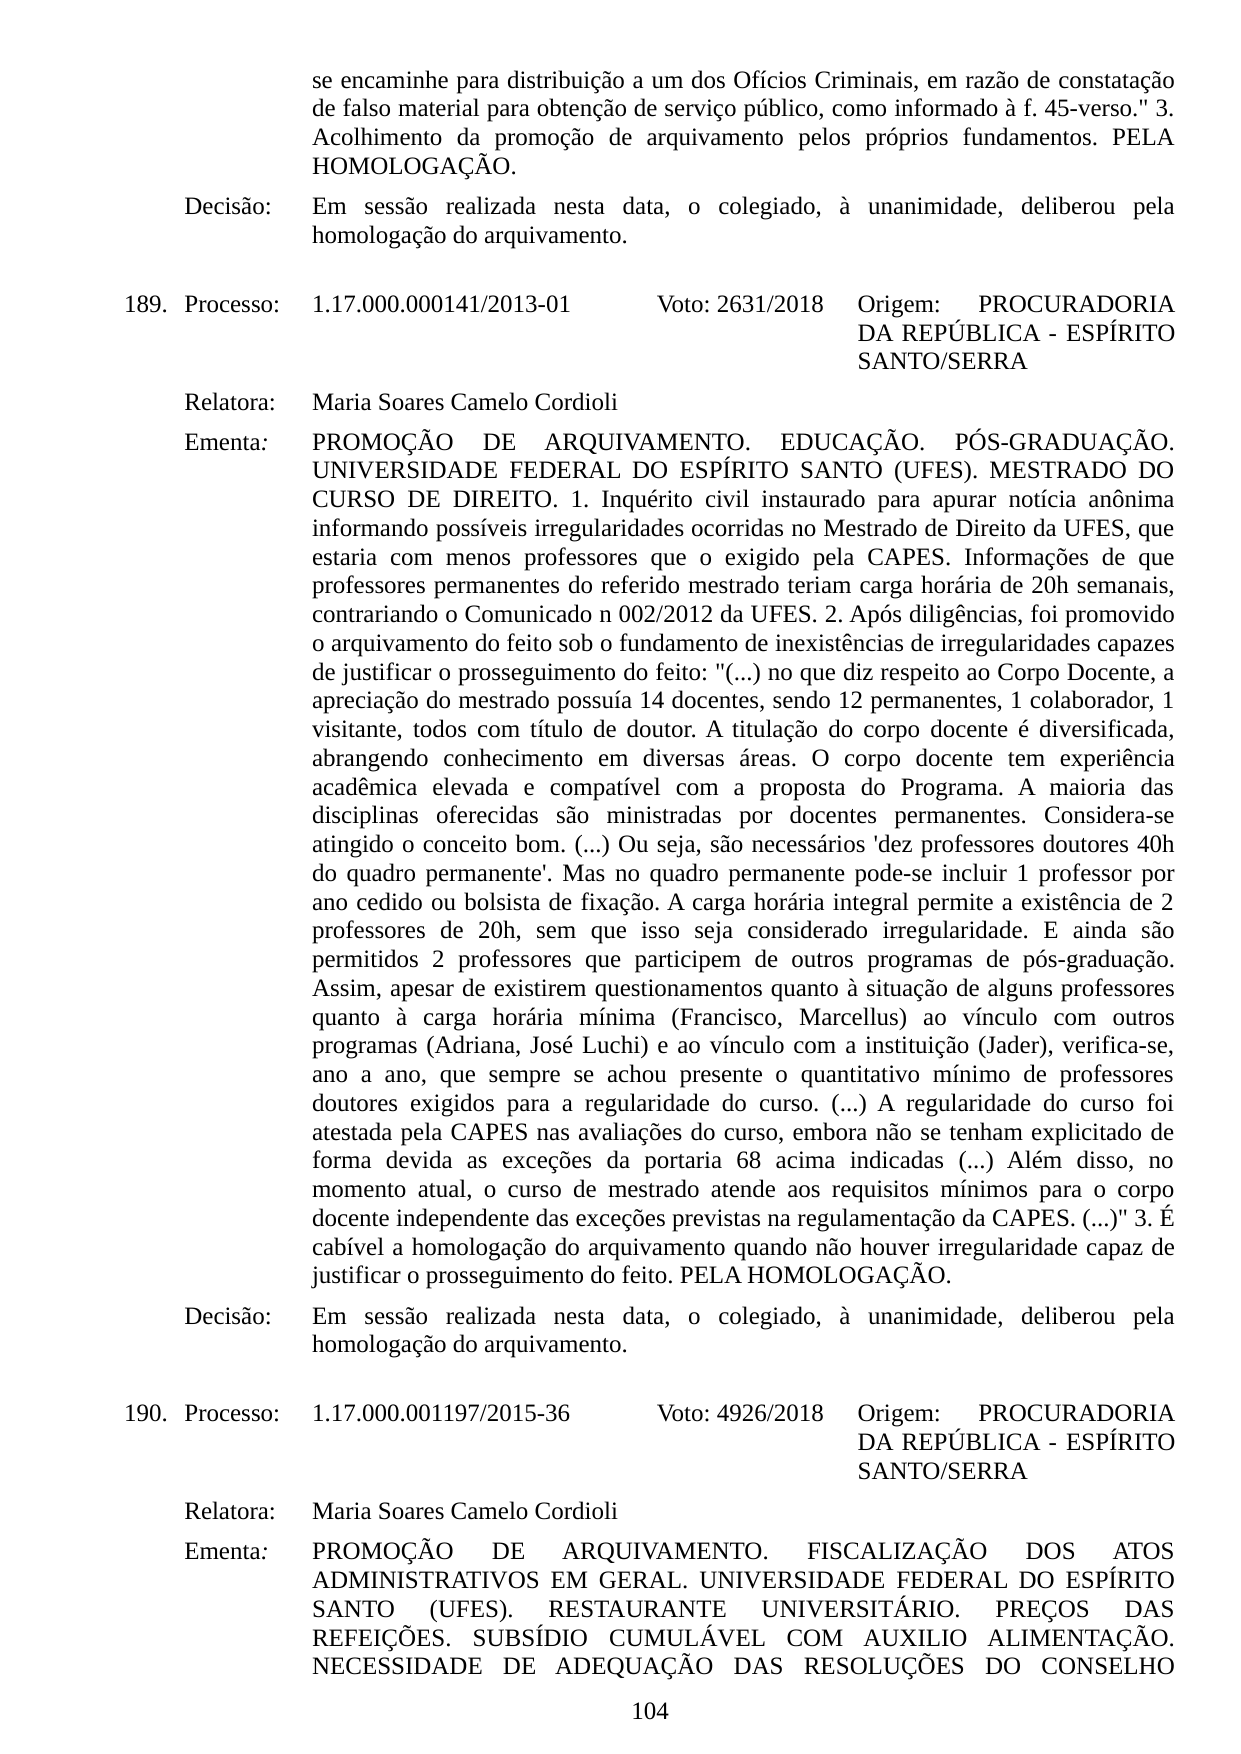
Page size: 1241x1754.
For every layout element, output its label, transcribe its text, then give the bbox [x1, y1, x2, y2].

table_header 1.17.000.001197/2015-36 [306, 1393, 651, 1491]
table_header Origem: PROCURADORIA DA REPÚBLICA - ESPÍRITO SANTO/SERRA [852, 1393, 1181, 1491]
table_cell [118, 1531, 178, 1686]
table_cell Em sessão realizada nesta data, o colegiado, à unanimidade, deliberou pela homologação do arquivamento. [306, 1295, 1181, 1364]
table_cell Relatora: [178, 1491, 306, 1531]
table_cell [178, 59, 306, 186]
table_header Voto: 4926/2018 [651, 1393, 852, 1491]
table_cell Relatora: [178, 381, 306, 421]
table_cell [118, 1491, 178, 1531]
table_cell Maria Soares Camelo Cordioli [306, 1491, 1181, 1531]
table_header Origem: PROCURADORIA DA REPÚBLICA - ESPÍRITO SANTO/SERRA [852, 283, 1181, 381]
table_header 189. [118, 283, 178, 381]
table_cell [118, 186, 178, 254]
table_cell [118, 1295, 178, 1364]
table_header Processo: [178, 283, 306, 381]
table_cell [118, 421, 178, 1295]
table_cell Maria Soares Camelo Cordioli [306, 381, 1181, 421]
table_header Voto: 2631/2018 [651, 283, 852, 381]
table_cell Ementa: [178, 421, 306, 1295]
table_cell PROMOÇÃO DE ARQUIVAMENTO. EDUCAÇÃO. PÓS-GRADUAÇÃO. UNIVERSIDADE FEDERAL DO ESPÍRITO SANTO (UFES). MESTRADO DO CURSO DE DIREITO. 1. Inquérito civil instaurado para apurar notícia anônima informando possíveis irregularidades ocorridas no Mestrado de Direito da UFES, que estaria com menos professores que o exigido pela CAPES. Informações de que professores permanentes do referido mestrado teriam carga horária de 20h semanais, contrariando o Comunicado n 002/2012 da UFES. 2. Após diligências, foi promovido o arquivamento do feito sob o fundamento de inexistências de irregularidades capazes de justificar o prosseguimento do feito: "(...) no que diz respeito ao Corpo Docente, a apreciação do mestrado possuía 14 docentes, sendo 12 permanentes, 1 colaborador, 1 visitante, todos com título de doutor. A titulação do corpo docente é diversificada, abrangendo conhecimento em diversas áreas. O corpo docente tem experiência acadêmica elevada e compatível com a proposta do Programa. A maioria das disciplinas oferecidas são ministradas por docentes permanentes. Considera-se atingido o conceito bom. (...) Ou seja, são necessários 'dez professores doutores 40h do quadro permanente'. Mas no quadro permanente pode-se incluir 1 professor por ano cedido ou bolsista de fixação. A carga horária integral permite a existência de 2 professores de 20h, sem que isso seja considerado irregularidade. E ainda são permitidos 2 professores que participem de outros programas de pós-graduação. Assim, apesar de existirem questionamentos quanto à situação de alguns professores quanto à carga horária mínima (Francisco, Marcellus) ao vínculo com outros programas (Adriana, José Luchi) e ao vínculo com a instituição (Jader), verifica-se, ano a ano, que sempre se achou presente o quantitativo mínimo de professores doutores exigidos para a regularidade do curso. (...) A regularidade do curso foi atestada pela CAPES nas avaliações do curso, embora não se tenham explicitado de forma devida as exceções da portaria 68 acima indicadas (...) Além disso, no momento atual, o curso de mestrado atende aos requisitos mínimos para o corpo docente independente das exceções previstas na regulamentação da CAPES. (...)" 3. É cabível a homologação do arquivamento quando não houver irregularidade capaz de justificar o prosseguimento do feito. PELA HOMOLOGAÇÃO. [306, 421, 1181, 1295]
table_cell Decisão: [178, 186, 306, 254]
table_cell [118, 59, 178, 186]
table_header 190. [118, 1393, 178, 1491]
table_cell PROMOÇÃO DE ARQUIVAMENTO. FISCALIZAÇÃO DOS ATOS ADMINISTRATIVOS EM GERAL. UNIVERSIDADE FEDERAL DO ESPÍRITO SANTO (UFES). RESTAURANTE UNIVERSITÁRIO. PREÇOS DAS REFEIÇÕES. SUBSÍDIO CUMULÁVEL COM AUXILIO ALIMENTAÇÃO. NECESSIDADE DE ADEQUAÇÃO DAS RESOLUÇÕES DO CONSELHO [306, 1531, 1181, 1686]
table_cell [118, 381, 178, 421]
table_cell Em sessão realizada nesta data, o colegiado, à unanimidade, deliberou pela homologação do arquivamento. [306, 186, 1181, 254]
table_cell Decisão: [178, 1295, 306, 1364]
table_header Processo: [178, 1393, 306, 1491]
table_cell Ementa: [178, 1531, 306, 1686]
table_cell se encaminhe para distribuição a um dos Ofícios Criminais, em razão de constatação de falso material para obtenção de serviço público, como informado à f. 45-verso." 3. Acolhimento da promoção de arquivamento pelos próprios fundamentos. PELA HOMOLOGAÇÃO. [306, 59, 1181, 186]
table_header 1.17.000.000141/2013-01 [306, 283, 651, 381]
